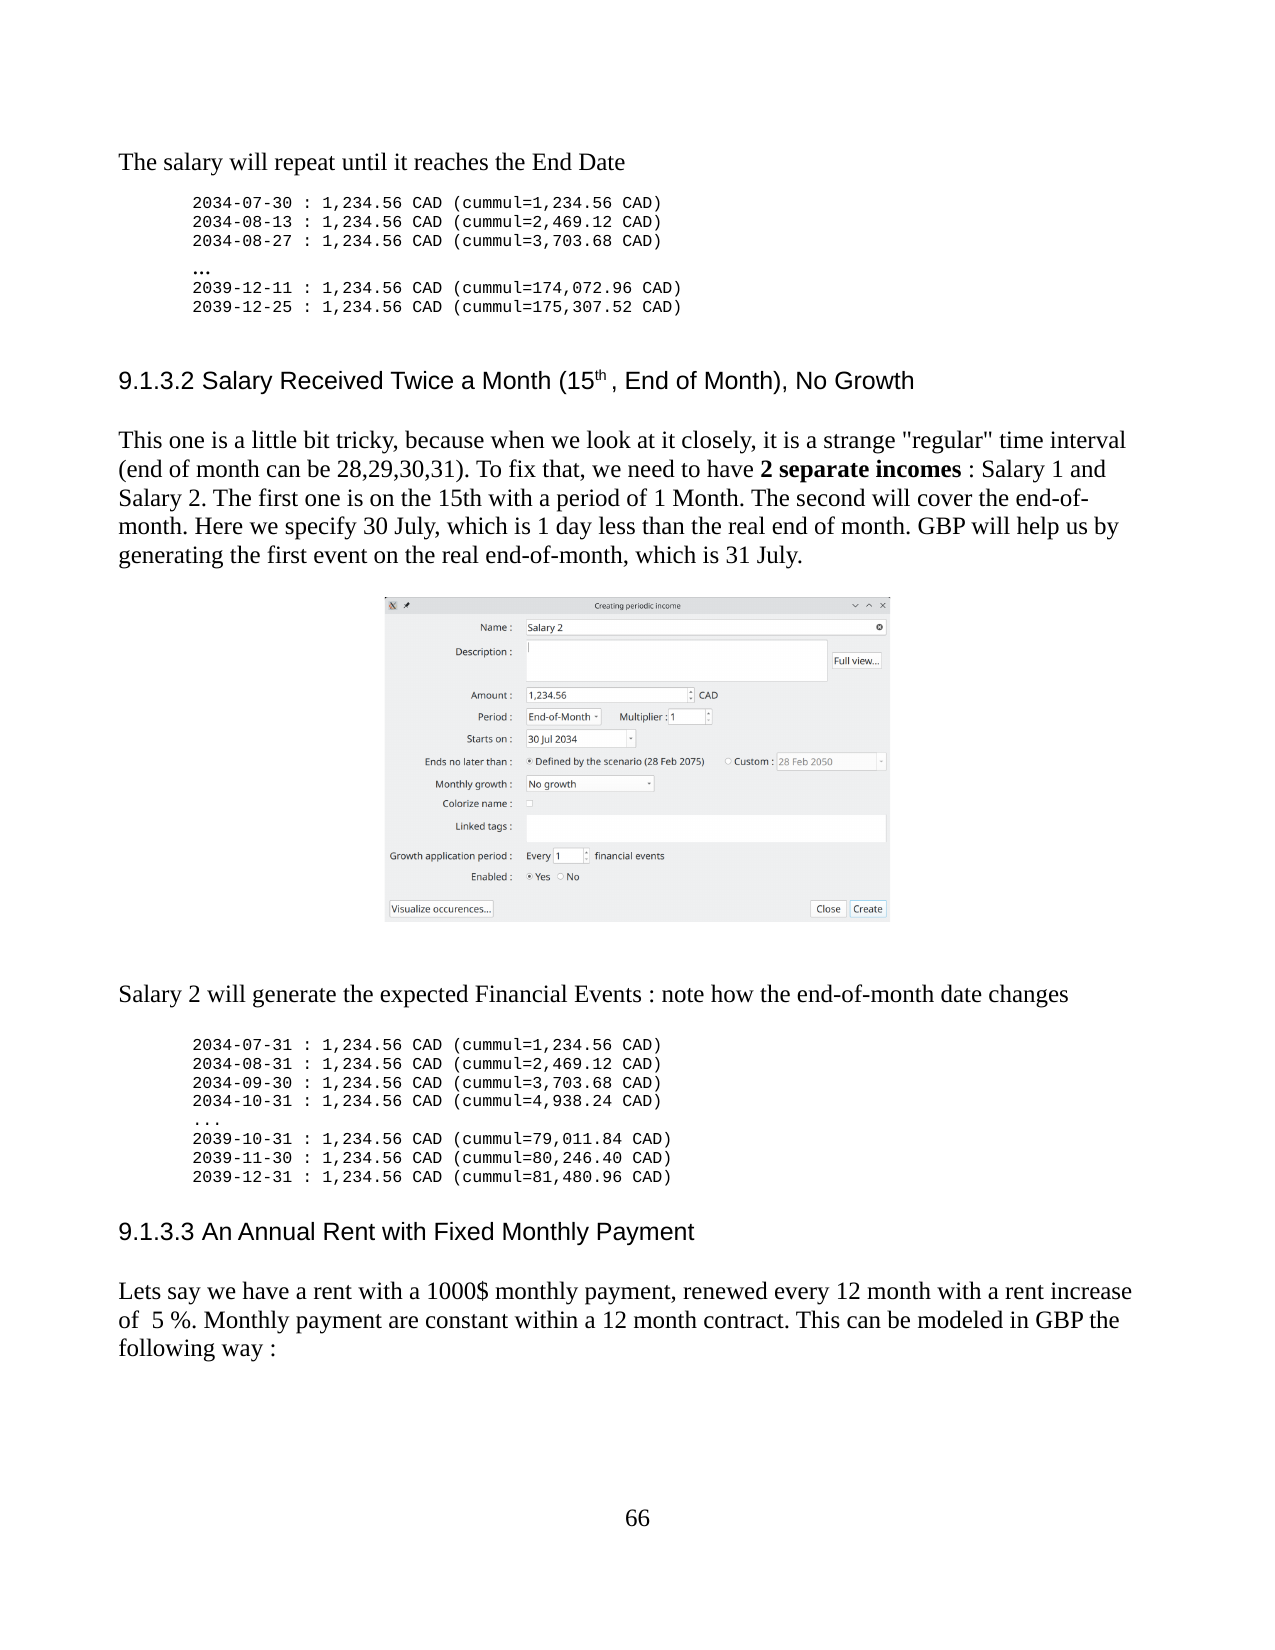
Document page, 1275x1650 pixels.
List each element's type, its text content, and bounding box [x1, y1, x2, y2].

text Lets say we have a rent with a 1000$ monthly payment, renewed every 12 month with a rent increase of 5 %. Monthly payment are constant within a 12 month contract. This can be modeled in GBP the following way : [118, 1276, 1157, 1362]
text 2039-10-31 : 1,234.56 CAD (cummul=79,011.84 CAD) [192, 1131, 1157, 1149]
text 2034-09-30 : 1,234.56 CAD (cummul=3,703.68 CAD) [192, 1074, 1157, 1093]
text ... [192, 251, 1157, 280]
text 2034-07-30 : 1,234.56 CAD (cummul=1,234.56 CAD) [192, 194, 1157, 213]
text 2039-12-25 : 1,234.56 CAD (cummul=175,307.52 CAD) [192, 299, 1157, 317]
subtitle An Annual Rent with Fixed Monthly Payment [118, 1217, 1157, 1246]
text Salary 2 will generate the expected Financial Events : note how the end-of-month date changes [118, 979, 1157, 1008]
text 2034-08-27 : 1,234.56 CAD (cummul=3,703.68 CAD) [192, 232, 1157, 251]
text ... [192, 1112, 1157, 1131]
text 2034-08-13 : 1,234.56 CAD (cummul=2,469.12 CAD) [192, 213, 1157, 232]
text 2039-11-30 : 1,234.56 CAD (cummul=80,246.40 CAD) [192, 1149, 1157, 1168]
text This one is a little bit tricky, because when we look at it closely, it is a strange "regular" time interval (end of month can be 28,29,30,31). To fix that, we need to have 2 separate incomes : Salary 1 and Salary 2. The first one is on the 15th with a period of 1 Month. The second will cover the end-of-month. Here we specify 30 July, which is 1 day less than the real end of month. GBP will help us by generating the first event on the real end-of-month, which is 31 July. [118, 425, 1157, 569]
picture [384, 597, 891, 922]
text 2034-07-31 : 1,234.56 CAD (cummul=1,234.56 CAD) [192, 1036, 1157, 1055]
text 2034-08-31 : 1,234.56 CAD (cummul=2,469.12 CAD) [192, 1055, 1157, 1074]
text 2039-12-31 : 1,234.56 CAD (cummul=81,480.96 CAD) [192, 1168, 1157, 1187]
text 2039-12-11 : 1,234.56 CAD (cummul=174,072.96 CAD) [192, 280, 1157, 299]
text 2034-10-31 : 1,234.56 CAD (cummul=4,938.24 CAD) [192, 1093, 1157, 1112]
text The salary will repeat until it reaches the End Date [118, 147, 1157, 176]
subtitle Salary Received Twice a Month (15th , End of Month), No Growth [118, 366, 1157, 395]
